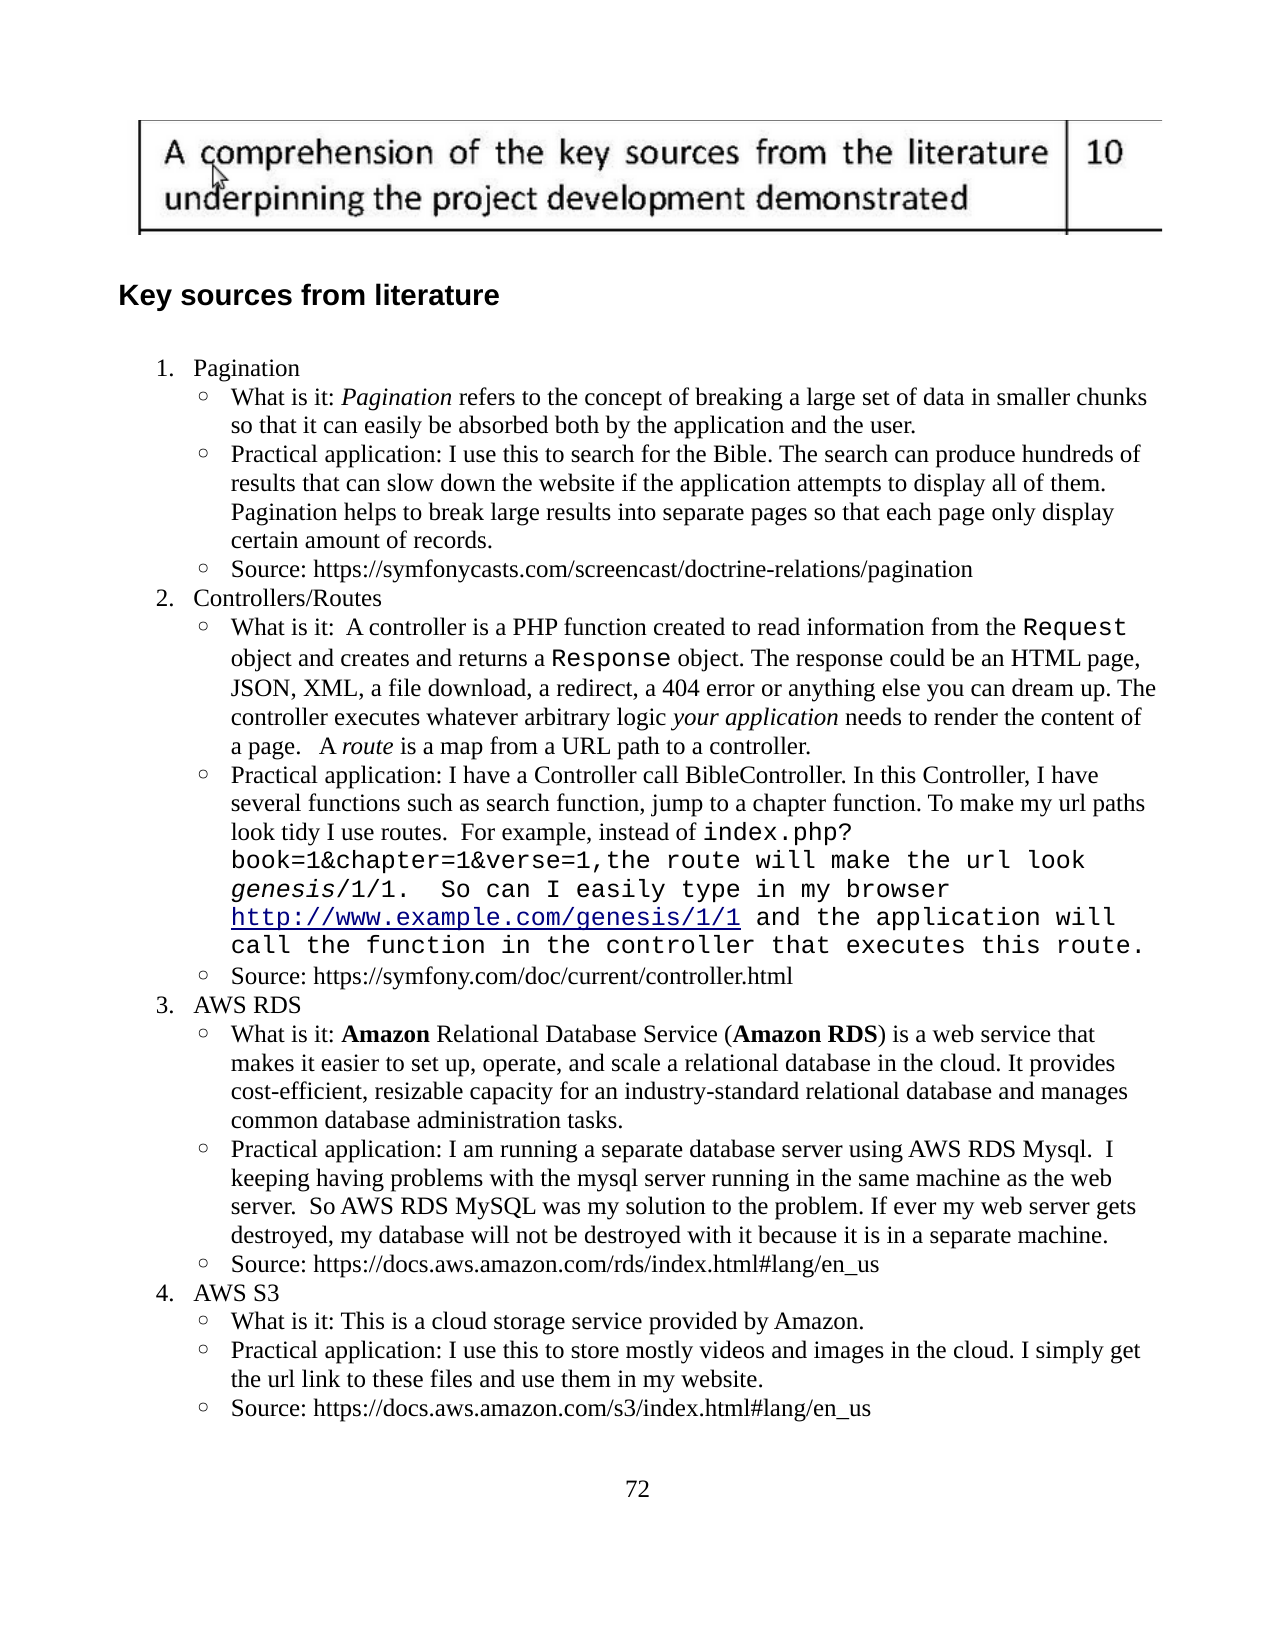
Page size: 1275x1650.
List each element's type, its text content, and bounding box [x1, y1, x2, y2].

list AWS RDS [156, 990, 1157, 1019]
picture [121, 120, 1163, 235]
list Practical application: I have a Controller call BibleController. In this Controller, I have several functions such as search function, jump to a chapter function. To make my url paths look tidy I use routes. For example, instead of index.php?book=1&chapter=1&verse=1,the route will make the url look genesis/1/1. So can I easily type in my browser http://www.example.com/genesis/1/1 and the application will call the function in the controller that executes this route. [193, 760, 1157, 961]
list Source: https://docs.aws.amazon.com/s3/index.html#lang/en_us [193, 1393, 1157, 1421]
list Controllers/Routes [156, 583, 1157, 612]
list Pagination [156, 353, 1157, 382]
list Source: https://symfony.com/doc/current/controller.html [193, 961, 1157, 990]
list Practical application: I am running a separate database server using AWS RDS Mysql. I keeping having problems with the mysql server running in the same machine as the web server. So AWS RDS MySQL was my solution to the problem. If ever my web server gets destroyed, my database will not be destroyed with it because it is in a separate machine. [193, 1134, 1157, 1249]
list Practical application: I use this to store mostly videos and images in the cloud. I simply get the url link to these files and use them in my website. [193, 1335, 1157, 1393]
subtitle Key sources from literature [118, 278, 1157, 312]
list Practical application: I use this to search for the Bible. The search can produce hundreds of results that can slow down the website if the application attempts to display all of them. Pagination helps to break large results into separate pages so that each page only display certain amount of records. [193, 439, 1157, 554]
list What is it: A controller is a PHP function created to read information from the Request object and creates and returns a Response object. The response could be an HTML page, JSON, XML, a file download, a redirect, a 404 error or anything else you can dream up. The controller executes whatever arbitrary logic your application needs to render the content of a page. A route is a map from a URL path to a controller. [193, 612, 1157, 760]
list What is it: Pagination refers to the concept of breaking a large set of data in smaller chunks so that it can easily be absorbed both by the application and the user. [193, 382, 1157, 439]
list What is it: This is a cloud storage service provided by Amazon. [193, 1306, 1157, 1335]
list Source: https://docs.aws.amazon.com/rds/index.html#lang/en_us [193, 1249, 1157, 1278]
list Source: https://symfonycasts.com/screencast/doctrine-relations/pagination [193, 554, 1157, 583]
list What is it: Amazon Relational Database Service (Amazon RDS) is a web service that makes it easier to set up, operate, and scale a relational database in the cloud. It provides cost-efficient, resizable capacity for an industry-standard relational database and manages common database administration tasks. [193, 1019, 1157, 1134]
list AWS S3 [156, 1278, 1157, 1306]
